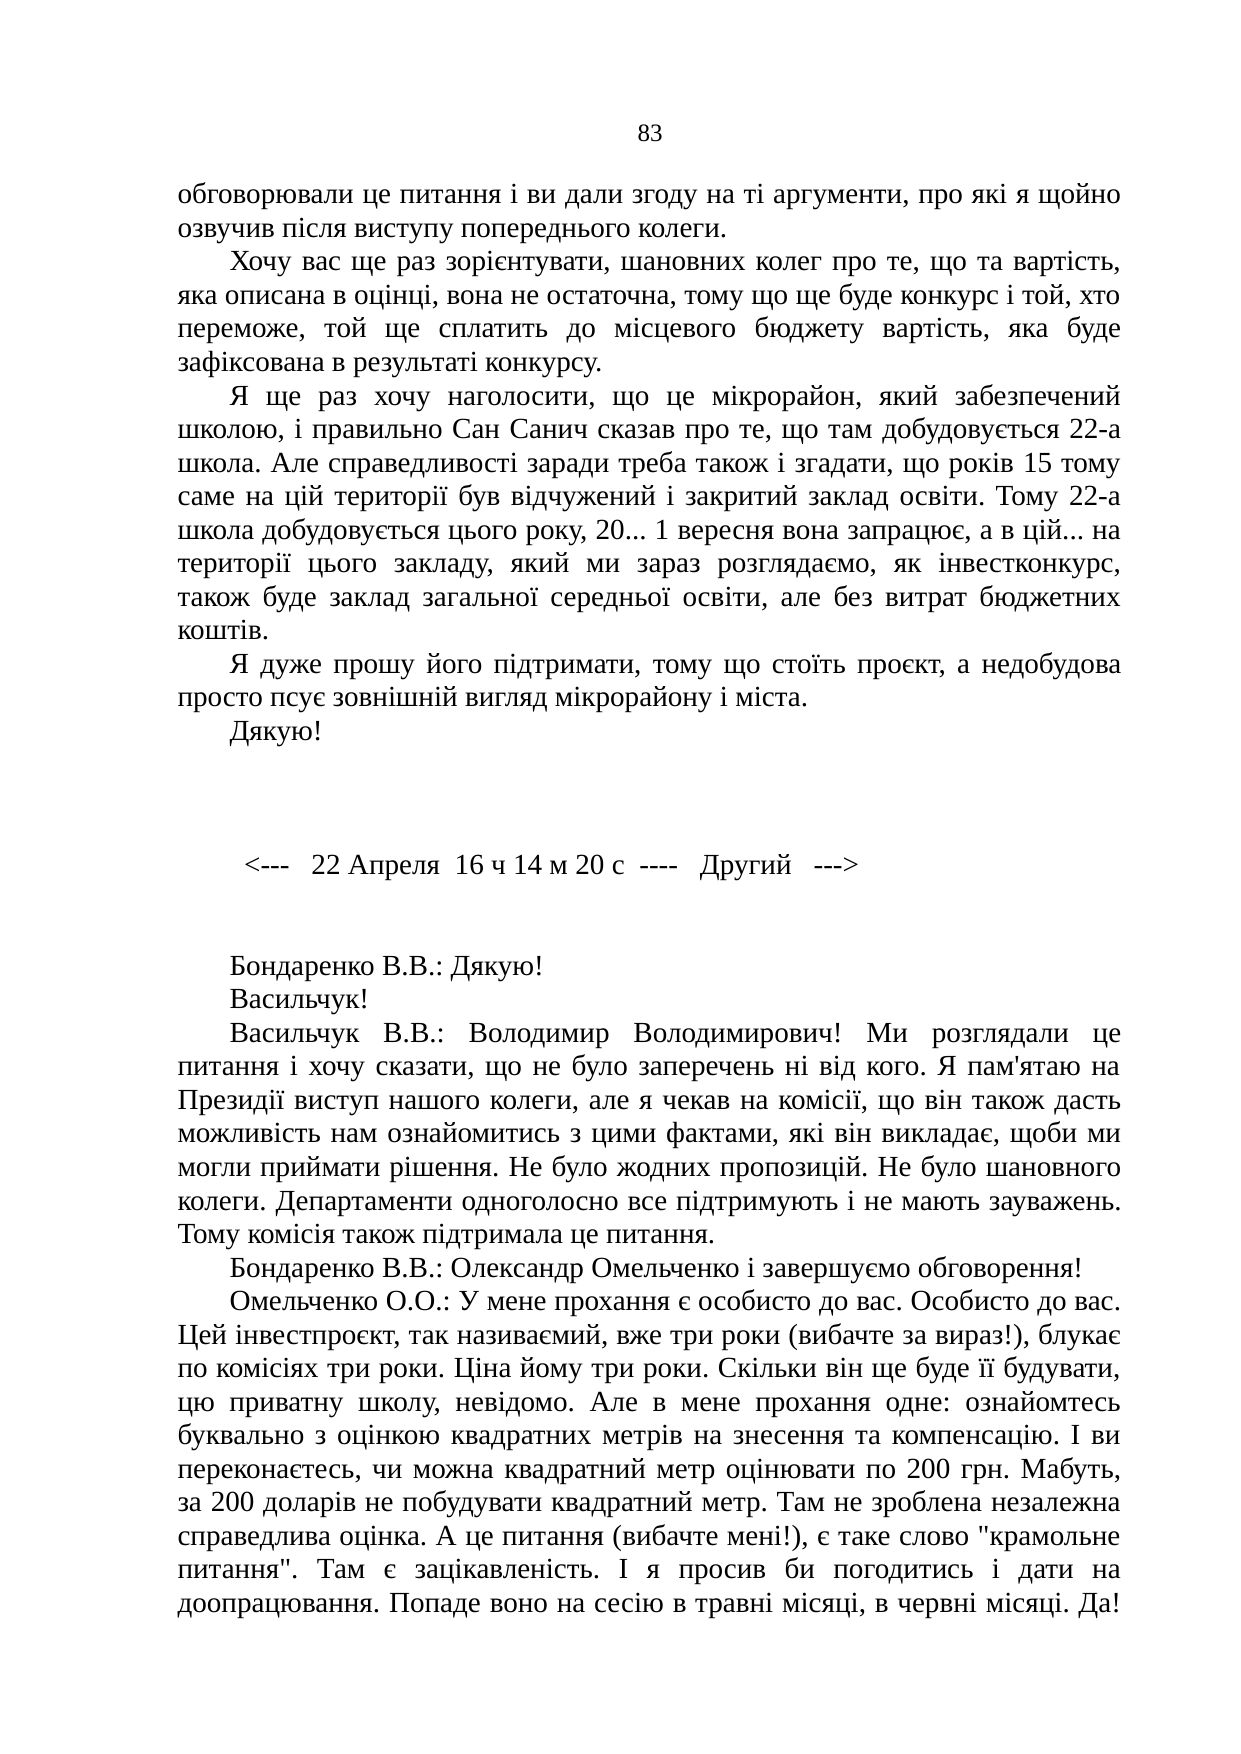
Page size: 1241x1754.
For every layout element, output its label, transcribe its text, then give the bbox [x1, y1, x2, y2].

text Дякую! [177, 713, 1122, 747]
text Хочу вас ще раз зорієнтувати, шановних колег про те, що та вартість, яка описана в оцінці, вона не остаточна, тому що ще буде конкурс і той, хто переможе, той ще сплатить до місцевого бюджету вартість, яка буде зафіксована в результаті конкурсу. [177, 243, 1122, 378]
text Бондаренко В.В.: Олександр Омельченко і завершуємо обговорення! [177, 1250, 1122, 1283]
text Я ще раз хочу наголосити, що це мікрорайон, який забезпечений школою, і правильно Сан Санич сказав про те, що там добудовується 22-а школа. Але справедливості заради треба також і згадати, що років 15 тому саме на цій території був відчужений і закритий заклад освіти. Тому 22-а школа добудовується цього року, 20... 1 вересня вона запрацює, а в цій... на території цього закладу, який ми зараз розглядаємо, як інвестконкурс, також буде заклад загальної середньої освіти, але без витрат бюджетних коштів. [177, 378, 1122, 646]
text обговорювали це питання і ви дали згоду на ті аргументи, про які я щойно озвучив після виступу попереднього колеги. [177, 176, 1122, 243]
text <--- 22 Апреля 16 ч 14 м 20 с ---- Другий ---> [177, 847, 1122, 881]
text Омельченко О.О.: У мене прохання є особисто до вас. Особисто до вас. Цей інвестпроєкт, так називаємий, вже три роки (вибачте за вираз!), блукає по комісіях три роки. Ціна йому три роки. Скільки він ще буде її будувати, цю приватну школу, невідомо. Але в мене прохання одне: ознайомтесь буквально з оцінкою квадратних метрів на знесення та компенсацію. І ви переконаєтесь, чи можна квадратний метр оцінювати по 200 грн. Мабуть, за 200 доларів не побудувати квадратний метр. Там не зроблена незалежна справедлива оцінка. А це питання (вибачте мені!), є таке слово "крамольне питання". Там є зацікавленість. І я просив би погодитись і дати на доопрацювання. Попаде воно на сесію в травні місяці, в червні місяці. Да! [177, 1283, 1122, 1619]
text Васильчук! [177, 981, 1122, 1015]
text Я дуже прошу його підтримати, тому що стоїть проєкт, а недобудова просто псує зовнішній вигляд мікрорайону і міста. [177, 646, 1122, 713]
text Бондаренко В.В.: Дякую! [177, 948, 1122, 981]
text Васильчук В.В.: Володимир Володимирович! Ми розглядали це питання і хочу сказати, що не було заперечень ні від кого. Я пам'ятаю на Президії виступ нашого колеги, але я чекав на комісії, що він також дасть можливість нам ознайомитись з цими фактами, які він викладає, щоби ми могли приймати рішення. Не було жодних пропозицій. Не було шановного колеги. Департаменти одноголосно все підтримують і не мають зауважень. Тому комісія також підтримала це питання. [177, 1015, 1122, 1250]
